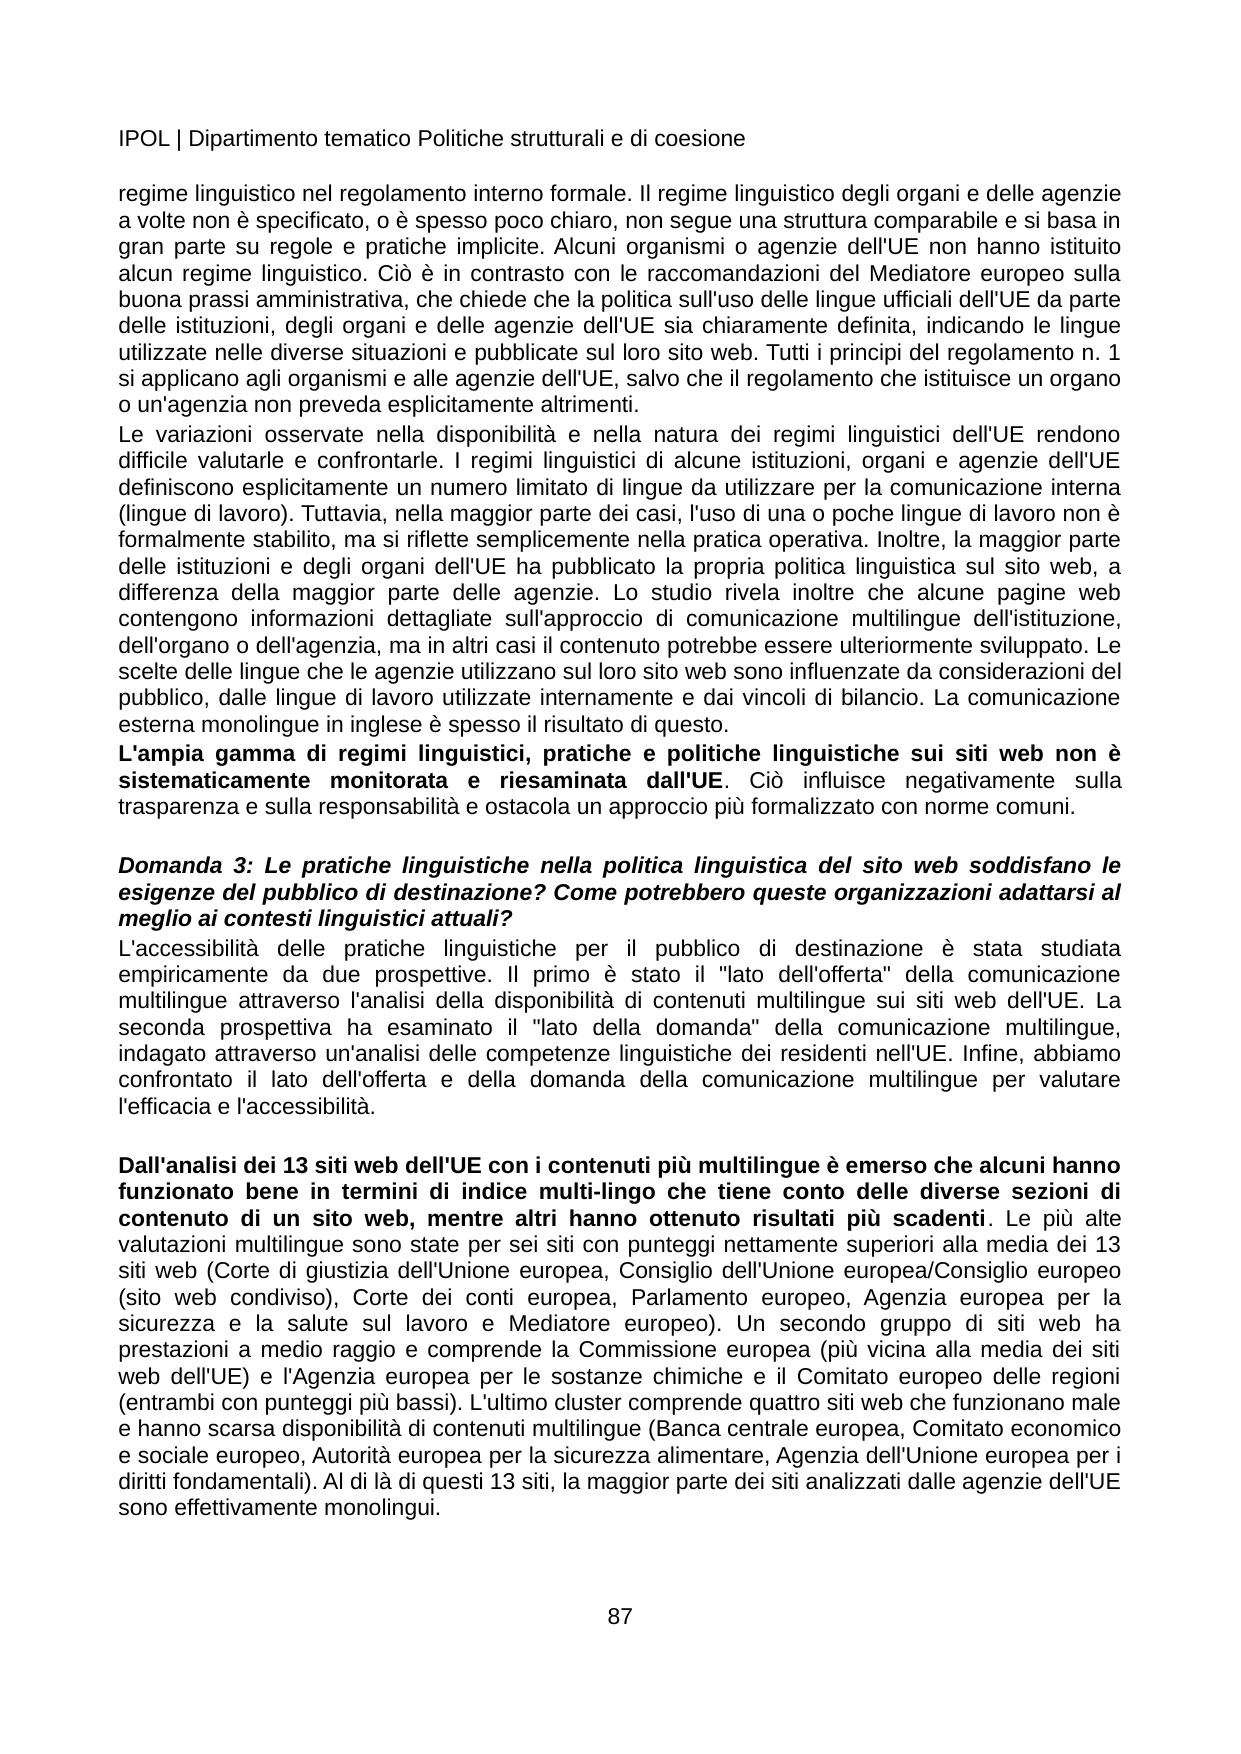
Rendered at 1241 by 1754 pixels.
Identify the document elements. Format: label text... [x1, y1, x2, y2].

text Dall'analisi dei 13 siti web dell'UE con i contenuti più multilingue è emerso che alcuni hanno funzionato bene in termini di indice multi-lingo che tiene conto delle diverse sezioni di contenuto di un sito web, mentre altri hanno ottenuto risultati più scadenti. Le più alte valutazioni multilingue sono state per sei siti con punteggi nettamente superiori alla media dei 13 siti web (Corte di giustizia dell'Unione europea, Consiglio dell'Unione europea/Consiglio europeo (sito web condiviso), Corte dei conti europea, Parlamento europeo, Agenzia europea per la sicurezza e la salute sul lavoro e Mediatore europeo). Un secondo gruppo di siti web ha prestazioni a medio raggio e comprende la Commissione europea (più vicina alla media dei siti web dell'UE) e l'Agenzia europea per le sostanze chimiche e il Comitato europeo delle regioni (entrambi con punteggi più bassi). L'ultimo cluster comprende quattro siti web che funzionano male e hanno scarsa disponibilità di contenuti multilingue (Banca centrale europea, Comitato economico e sociale europeo, Autorità europea per la sicurezza alimentare, Agenzia dell'Unione europea per i diritti fondamentali). Al di là di questi 13 siti, la maggior parte dei siti analizzati dalle agenzie dell'UE sono effettivamente monolingui. [118, 1152, 1122, 1521]
text L'accessibilità delle pratiche linguistiche per il pubblico di destinazione è stata studiata empiricamente da due prospettive. Il primo è stato il "lato dell'offerta" della comunicazione multilingue attraverso l'analisi della disponibilità di contenuti multilingue sui siti web dell'UE. La seconda prospettiva ha esaminato il "lato della domanda" della comunicazione multilingue, indagato attraverso un'analisi delle competenze linguistiche dei residenti nell'UE. Infine, abbiamo confrontato il lato dell'offerta e della domanda della comunicazione multilingue per valutare l'efficacia e l'accessibilità. [118, 934, 1122, 1119]
text regime linguistico nel regolamento interno formale. Il regime linguistico degli organi e delle agenzie a volte non è specificato, o è spesso poco chiaro, non segue una struttura comparabile e si basa in gran parte su regole e pratiche implicite. Alcuni organismi o agenzie dell'UE non hanno istituito alcun regime linguistico. Ciò è in contrasto con le raccomandazioni del Mediatore europeo sulla buona prassi amministrativa, che chiede che la politica sull'uso delle lingue ufficiali dell'UE da parte delle istituzioni, degli organi e delle agenzie dell'UE sia chiaramente definita, indicando le lingue utilizzate nelle diverse situazioni e pubblicate sul loro sito web. Tutti i principi del regolamento n. 1 si applicano agli organismi e alle agenzie dell'UE, salvo che il regolamento che istituisce un organo o un'agenzia non preveda esplicitamente altrimenti. [118, 180, 1122, 418]
text Domanda 3: Le pratiche linguistiche nella politica linguistica del sito web soddisfano le esigenze del pubblico di destinazione? Come potrebbero queste organizzazioni adattarsi al meglio ai contesti linguistici attuali? [118, 852, 1122, 931]
text Le variazioni osservate nella disponibilità e nella natura dei regimi linguistici dell'UE rendono difficile valutarle e confrontarle. I regimi linguistici di alcune istituzioni, organi e agenzie dell'UE definiscono esplicitamente un numero limitato di lingue da utilizzare per la comunicazione interna (lingue di lavoro). Tuttavia, nella maggior parte dei casi, l'uso di una o poche lingue di lavoro non è formalmente stabilito, ma si riflette semplicemente nella pratica operativa. Inoltre, la maggior parte delle istituzioni e degli organi dell'UE ha pubblicato la propria politica linguistica sul sito web, a differenza della maggior parte delle agenzie. Lo studio rivela inoltre che alcune pagine web contengono informazioni dettagliate sull'approccio di comunicazione multilingue dell'istituzione, dell'organo o dell'agenzia, ma in altri casi il contenuto potrebbe essere ulteriormente sviluppato. Le scelte delle lingue che le agenzie utilizzano sul loro sito web sono influenzate da considerazioni del pubblico, dalle lingue di lavoro utilizzate internamente e dai vincoli di bilancio. La comunicazione esterna monolingue in inglese è spesso il risultato di questo. [118, 421, 1122, 737]
text L'ampia gamma di regimi linguistici, pratiche e politiche linguistiche sui siti web non è sistematicamente monitorata e riesaminata dall'UE. Ciò influisce negativamente sulla trasparenza e sulla responsabilità e ostacola un approccio più formalizzato con norme comuni. [118, 740, 1122, 819]
